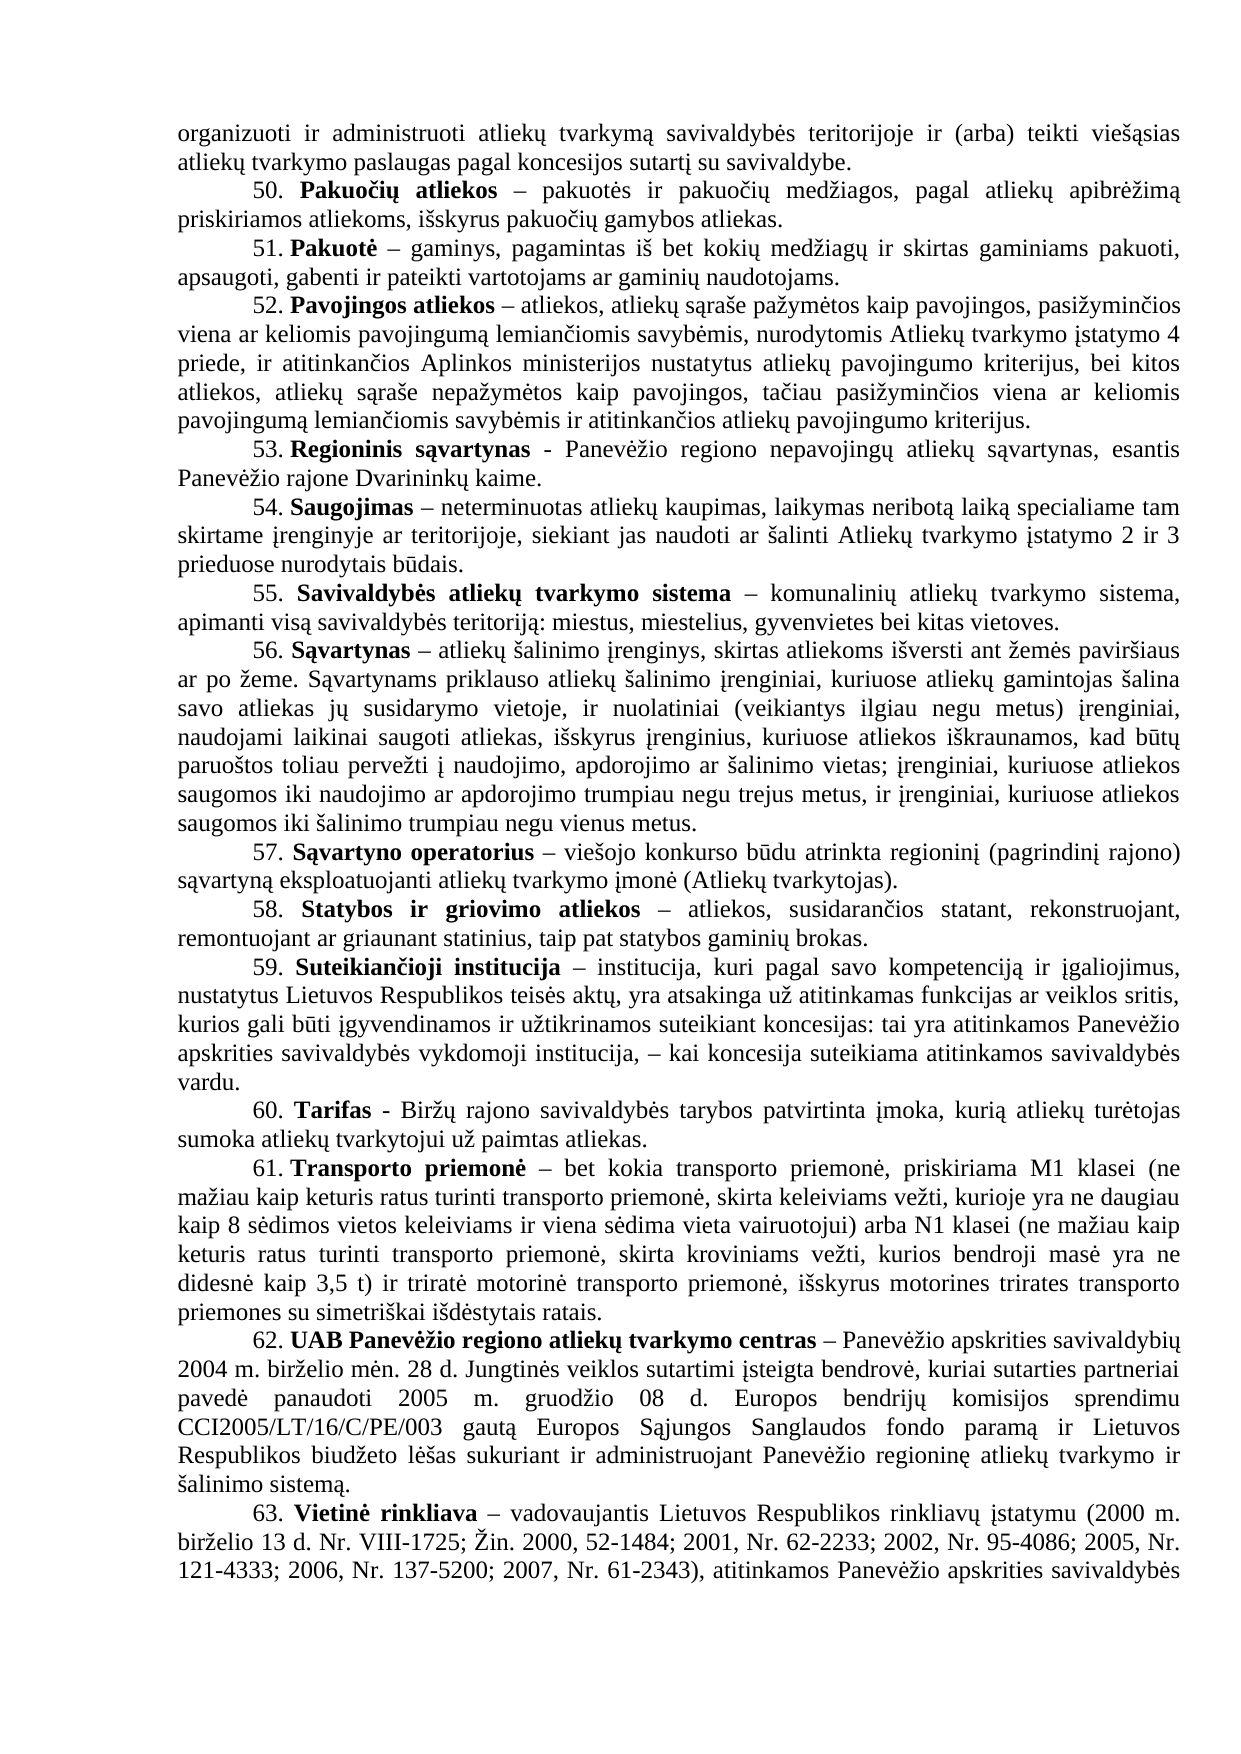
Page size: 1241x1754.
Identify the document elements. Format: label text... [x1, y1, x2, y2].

text 56. Sąvartynas – atliekų šalinimo įrenginys, skirtas atliekoms išversti ant žemės paviršiaus ar po žeme. Sąvartynams priklauso atliekų šalinimo įrenginiai, kuriuose atliekų gamintojas šalina savo atliekas jų susidarymo vietoje, ir nuolatiniai (veikiantys ilgiau negu metus) įrenginiai, naudojami laikinai saugoti atliekas, išskyrus įrenginius, kuriuose atliekos iškraunamos, kad būtų paruoštos toliau pervežti į naudojimo, apdorojimo ar šalinimo vietas; įrenginiai, kuriuose atliekos saugomos iki naudojimo ar apdorojimo trumpiau negu trejus metus, ir įrenginiai, kuriuose atliekos saugomos iki šalinimo trumpiau negu vienus metus. [177, 636, 1181, 837]
text 54. Saugojimas – neterminuotas atliekų kaupimas, laikymas neribotą laiką specialiame tam skirtame įrenginyje ar teritorijoje, siekiant jas naudoti ar šalinti Atliekų tvarkymo įstatymo 2 ir 3 prieduose nurodytais būdais. [177, 492, 1181, 578]
text 50. Pakuočių atliekos – pakuotės ir pakuočių medžiagos, pagal atliekų apibrėžimą priskiriamos atliekoms, išskyrus pakuočių gamybos atliekas. [177, 176, 1181, 233]
text 59. Suteikiančioji institucija – institucija, kuri pagal savo kompetenciją ir įgaliojimus, nustatytus Lietuvos Respublikos teisės aktų, yra atsakinga už atitinkamas funkcijas ar veiklos sritis, kurios gali būti įgyvendinamos ir užtikrinamos suteikiant koncesijas: tai yra atitinkamos Panevėžio apskrities savivaldybės vykdomoji institucija, – kai koncesija suteikiama atitinkamos savivaldybės vardu. [177, 952, 1181, 1096]
text 55. Savivaldybės atliekų tvarkymo sistema – komunalinių atliekų tvarkymo sistema, apimanti visą savivaldybės teritoriją: miestus, miestelius, gyvenvietes bei kitas vietoves. [177, 578, 1181, 636]
text 58. Statybos ir griovimo atliekos – atliekos, susidarančios statant, rekonstruojant, remontuojant ar griaunant statinius, taip pat statybos gaminių brokas. [177, 894, 1181, 952]
text 63. Vietinė rinkliava – vadovaujantis Lietuvos Respublikos rinkliavų įstatymu (2000 m. birželio 13 d. Nr. VIII-1725; Žin. 2000, 52-1484; 2001, Nr. 62-2233; 2002, Nr. 95-4086; 2005, Nr. 121-4333; 2006, Nr. 137-5200; 2007, Nr. 61-2343), atitinkamos Panevėžio apskrities savivaldybės [177, 1498, 1181, 1584]
text 53. Regioninis sąvartynas - Panevėžio regiono nepavojingų atliekų sąvartynas, esantis Panevėžio rajone Dvarininkų kaime. [177, 434, 1181, 492]
text 57. Sąvartyno operatorius – viešojo konkurso būdu atrinkta regioninį (pagrindinį rajono) sąvartyną eksploatuojanti atliekų tvarkymo įmonė (Atliekų tvarkytojas). [177, 837, 1181, 894]
text 62. UAB Panevėžio regiono atliekų tvarkymo centras – Panevėžio apskrities savivaldybių 2004 m. birželio mėn. 28 d. Jungtinės veiklos sutartimi įsteigta bendrovė, kuriai sutarties partneriai pavedė panaudoti 2005 m. gruodžio 08 d. Europos bendrijų komisijos sprendimu CCI2005/LT/16/C/PE/003 gautą Europos Sąjungos Sanglaudos fondo paramą ir Lietuvos Respublikos biudžeto lėšas sukuriant ir administruojant Panevėžio regioninę atliekų tvarkymo ir šalinimo sistemą. [177, 1326, 1181, 1498]
text 51. Pakuotė – gaminys, pagamintas iš bet kokių medžiagų ir skirtas gaminiams pakuoti, apsaugoti, gabenti ir pateikti vartotojams ar gaminių naudotojams. [177, 233, 1181, 291]
text 52. Pavojingos atliekos – atliekos, atliekų sąraše pažymėtos kaip pavojingos, pasižyminčios viena ar keliomis pavojingumą lemiančiomis savybėmis, nurodytomis Atliekų tvarkymo įstatymo 4 priede, ir atitinkančios Aplinkos ministerijos nustatytus atliekų pavojingumo kriterijus, bei kitos atliekos, atliekų sąraše nepažymėtos kaip pavojingos, tačiau pasižyminčios viena ar keliomis pavojingumą lemiančiomis savybėmis ir atitinkančios atliekų pavojingumo kriterijus. [177, 291, 1181, 434]
text 60. Tarifas - Biržų rajono savivaldybės tarybos patvirtinta įmoka, kurią atliekų turėtojas sumoka atliekų tvarkytojui už paimtas atliekas. [177, 1096, 1181, 1153]
text 61. Transporto priemonė – bet kokia transporto priemonė, priskiriama M1 klasei (ne mažiau kaip keturis ratus turinti transporto priemonė, skirta keleiviams vežti, kurioje yra ne daugiau kaip 8 sėdimos vietos keleiviams ir viena sėdima vieta vairuotojui) arba N1 klasei (ne mažiau kaip keturis ratus turinti transporto priemonė, skirta kroviniams vežti, kurios bendroji masė yra ne didesnė kaip 3,5 t) ir triratė motorinė transporto priemonė, išskyrus motorines trirates transporto priemones su simetriškai išdėstytais ratais. [177, 1153, 1181, 1326]
text organizuoti ir administruoti atliekų tvarkymą savivaldybės teritorijoje ir (arba) teikti viešąsias atliekų tvarkymo paslaugas pagal koncesijos sutartį su savivaldybe. [177, 118, 1181, 176]
